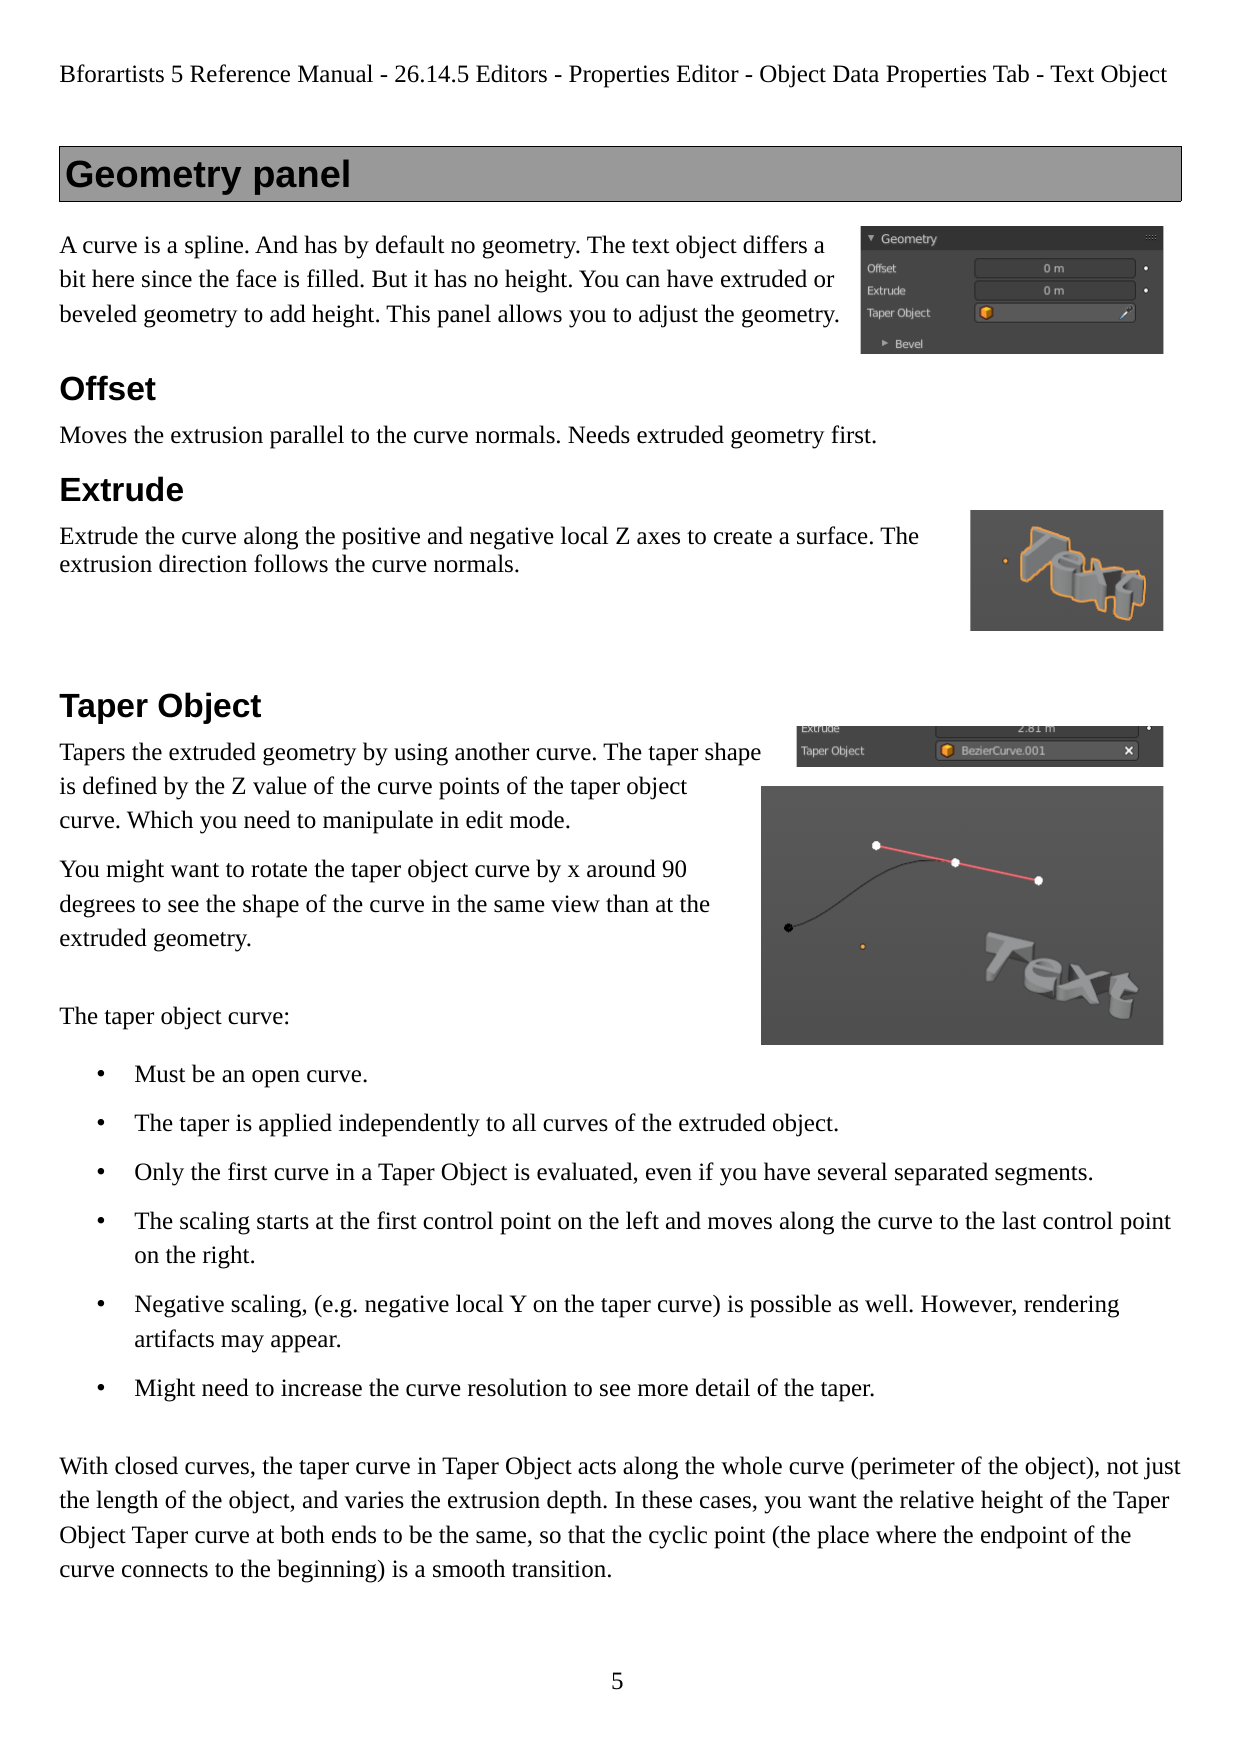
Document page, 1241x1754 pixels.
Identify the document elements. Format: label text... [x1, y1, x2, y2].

picture [860, 226, 1164, 354]
list Negative scaling, (e.g. negative local Y on the taper curve) is possible as well. However, rendering artifacts may appear. [97, 1289, 1181, 1353]
text [1164, 1001, 1181, 1030]
table_header Geometry panel [60, 147, 1181, 201]
text Moves the extrusion parallel to the curve normals. Needs extruded geometry first. [59, 420, 1181, 449]
subtitle Offset [59, 369, 1181, 408]
text A curve is a spline. And has by default no geometry. The text object differs a bit here since the face is filled. But it has no height. You can have extruded or beveled geometry to add height. This panel allows you to adjust the geometry. [59, 230, 860, 328]
text You might want to rotate the taper object curve by x around 90 degrees to see the shape of the curve in the same view than at the extruded geometry. [59, 854, 761, 952]
text The taper object curve: [59, 1001, 761, 1030]
text Tapers the extruded geometry by using another curve. The taper shape is defined by the Z value of the curve points of the taper object curve. Which you need to manipulate in edit mode. [59, 737, 1181, 834]
list Might need to increase the curve resolution to see more detail of the taper. [97, 1373, 1181, 1402]
picture [761, 786, 1164, 1045]
picture [970, 510, 1164, 631]
text Extrude the curve along the positive and negative local Z axes to create a surface. The extrusion direction follows the curve normals. [59, 521, 970, 578]
picture [796, 726, 1164, 767]
list The taper is applied independently to all curves of the extruded object. [97, 1108, 1181, 1137]
list The scaling starts at the first control point on the left and moves along the curve to the last control point on the right. [97, 1206, 1181, 1269]
list Must be an open curve. [97, 1059, 1181, 1088]
list Only the first curve in a Taper Object is evaluated, even if you have several separated segments. [97, 1157, 1181, 1186]
subtitle Taper Object [59, 685, 1181, 724]
text With closed curves, the taper curve in Taper Object acts along the whole curve (perimeter of the object), not just the length of the object, and varies the extrusion depth. In these cases, you want the relative height of the Taper Object Taper curve at both ends to be the same, so that the cyclic point (the place where the endpoint of the curve connects to the beginning) is a smooth transition. [59, 1451, 1181, 1583]
subtitle Extrude [59, 470, 1181, 508]
